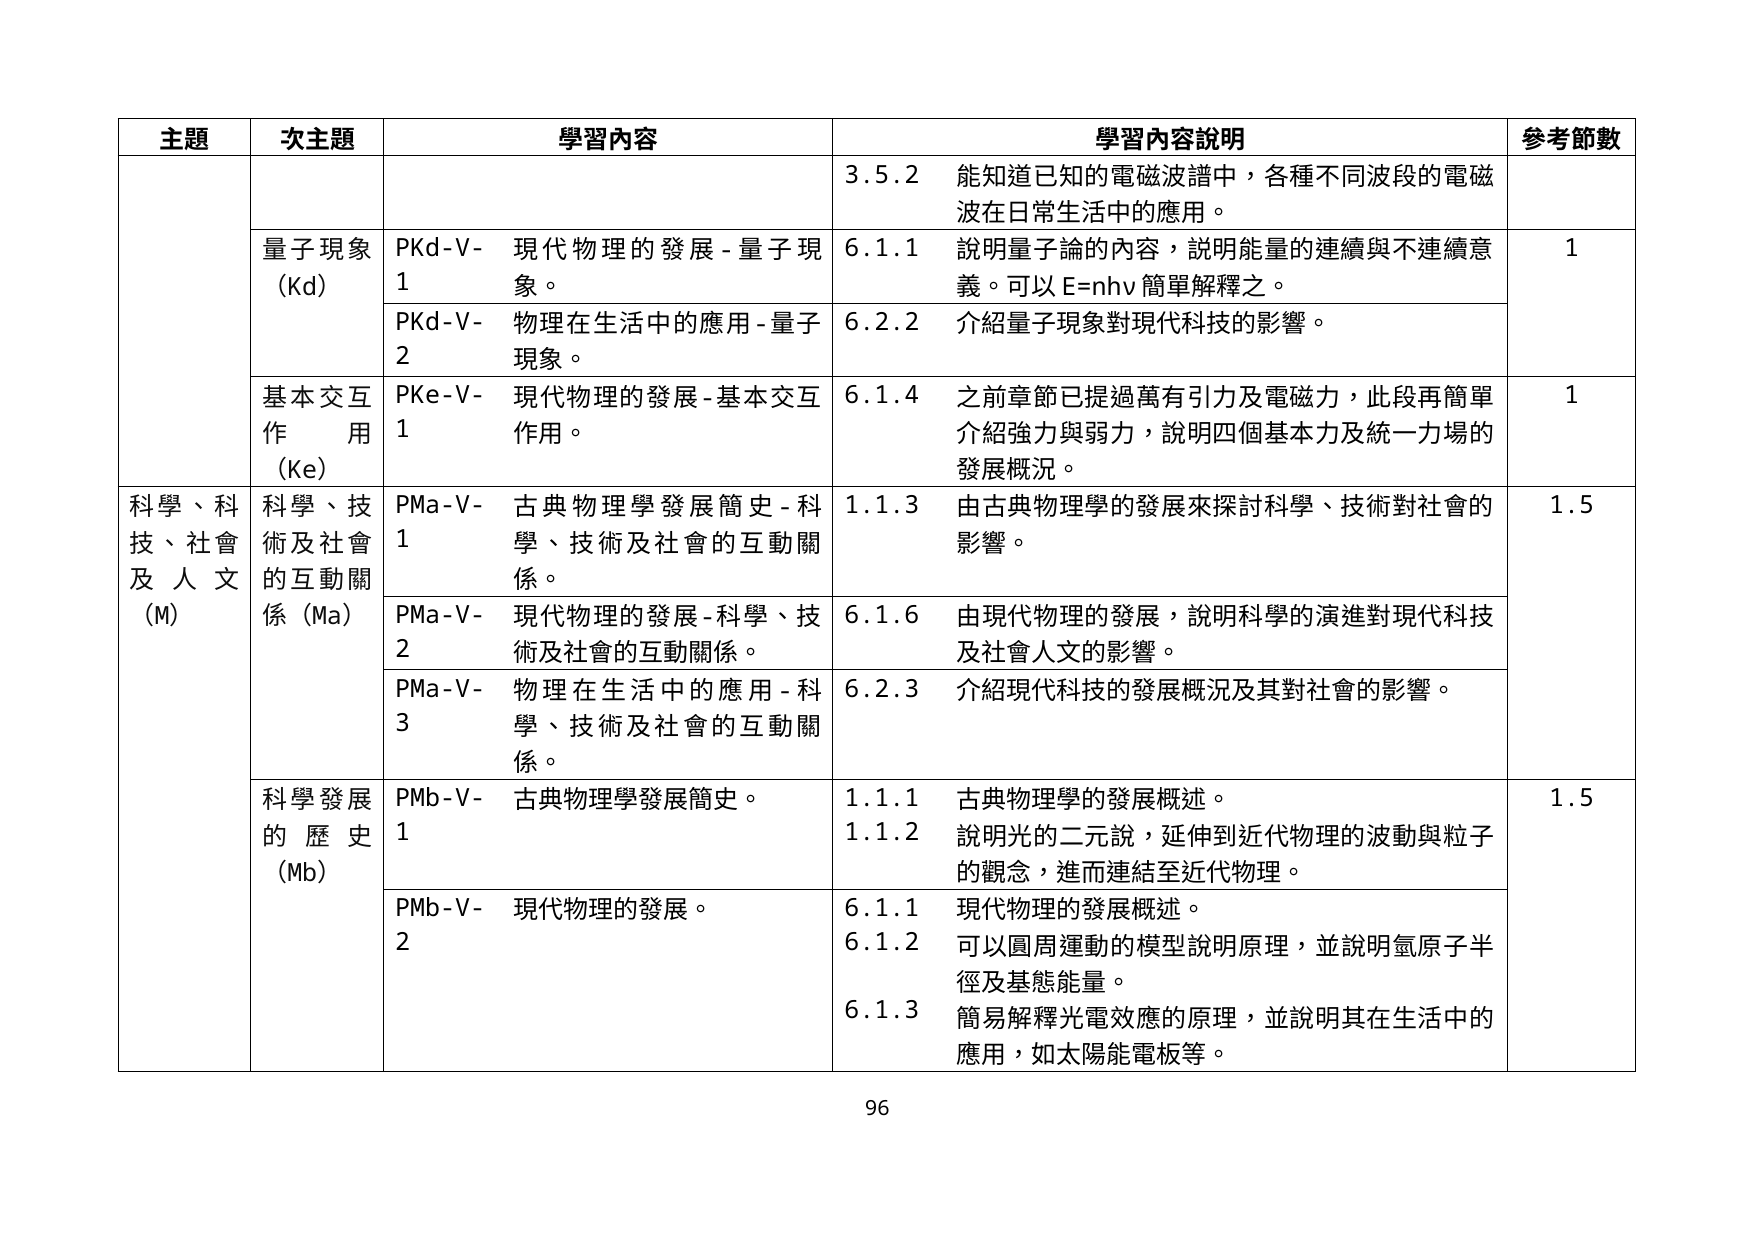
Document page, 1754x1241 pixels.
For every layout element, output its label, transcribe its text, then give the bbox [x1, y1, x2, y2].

table_cell 現代物理的發展-科學、技術及社會的互動關係。 [502, 597, 832, 669]
table_cell PKd-V-2 [384, 304, 502, 376]
table_cell PMb-V-1 [384, 780, 502, 889]
table_header 學習內容 [384, 119, 832, 155]
table_cell 量子現象（Kd） [251, 230, 383, 376]
table_cell 物理在生活中的應用-量子現象。 [502, 304, 832, 376]
table_cell 古典物理學發展簡史-科學、技術及社會的互動關係。 [502, 487, 832, 596]
table_cell PMa-V-3 [384, 670, 502, 779]
table_cell 介紹現代科技的發展概況及其對社會的影響。 [945, 670, 1507, 779]
table_cell 說明量子論的內容，説明能量的連續與不連續意義。可以E=nhν簡單解釋之。 [945, 230, 1507, 302]
table_cell 1.1.1 1.1.2 [833, 780, 945, 889]
table_cell 由古典物理學的發展來探討科學、技術對社會的影響。 [945, 487, 1507, 596]
table_cell 物理在生活中的應用-科學、技術及社會的互動關係。 [502, 670, 832, 779]
table_cell PMb-V-2 [384, 890, 502, 1071]
table_cell 現代物理的發展。 [502, 890, 832, 1071]
table_cell PMa-V-2 [384, 597, 502, 669]
table_cell 之前章節已提過萬有引力及電磁力，此段再簡單介紹強力與弱力，說明四個基本力及統一力場的發展概況。 [945, 377, 1507, 486]
table_cell 6.1.1 [833, 230, 945, 302]
table_cell 1 [1508, 230, 1635, 376]
table_cell 古典物理學發展簡史。 [502, 780, 832, 889]
table_header 參考節數 [1508, 119, 1635, 155]
table_cell 6.1.4 [833, 377, 945, 486]
table_cell [502, 156, 832, 229]
table_cell 1.5 [1508, 487, 1635, 779]
table_cell 科學、技術及社會的互動關係（Ma） [251, 487, 383, 779]
table_cell 1.1.3 [833, 487, 945, 596]
table_cell 科學、科技、社會及人文（M） [119, 487, 250, 1071]
table_cell 1 [1508, 377, 1635, 486]
table_cell 現代物理的發展-量子現象。 [502, 230, 832, 302]
table_cell 基本交互作用（Ke） [251, 377, 383, 486]
table_cell 6.2.3 [833, 670, 945, 779]
table_cell 古典物理學的發展概述。 說明光的二元說，延伸到近代物理的波動與粒子的觀念，進而連結至近代物理。 [945, 780, 1507, 889]
table_cell [1508, 156, 1635, 229]
table_cell 1.5 [1508, 780, 1635, 1071]
table_cell 能知道已知的電磁波譜中，各種不同波段的電磁波在日常生活中的應用。 [945, 156, 1507, 229]
table_cell 3.5.2 [833, 156, 945, 229]
table_cell 現代物理的發展-基本交互作用。 [502, 377, 832, 486]
table_cell 科學發展的歷史（Mb） [251, 780, 383, 1071]
table_cell 6.1.1 6.1.2 6.1.3 [833, 890, 945, 1071]
table_cell 現代物理的發展概述。 可以圓周運動的模型說明原理，並說明氫原子半徑及基態能量。 簡易解釋光電效應的原理，並說明其在生活中的應用，如太陽能電板等。 [945, 890, 1507, 1071]
table_cell PKe-V-1 [384, 377, 502, 486]
table_cell PMa-V-1 [384, 487, 502, 596]
table_cell [119, 156, 250, 486]
table_cell PKd-V-1 [384, 230, 502, 302]
table_header 次主題 [251, 119, 383, 155]
table_header 學習內容說明 [833, 119, 1507, 155]
table_cell 6.2.2 [833, 304, 945, 376]
table_cell [384, 156, 502, 229]
table_cell 由現代物理的發展，說明科學的演進對現代科技及社會人文的影響。 [945, 597, 1507, 669]
table_cell 6.1.6 [833, 597, 945, 669]
table_cell 介紹量子現象對現代科技的影響。 [945, 304, 1507, 376]
table_cell [251, 156, 383, 229]
table_header 主題 [119, 119, 250, 155]
